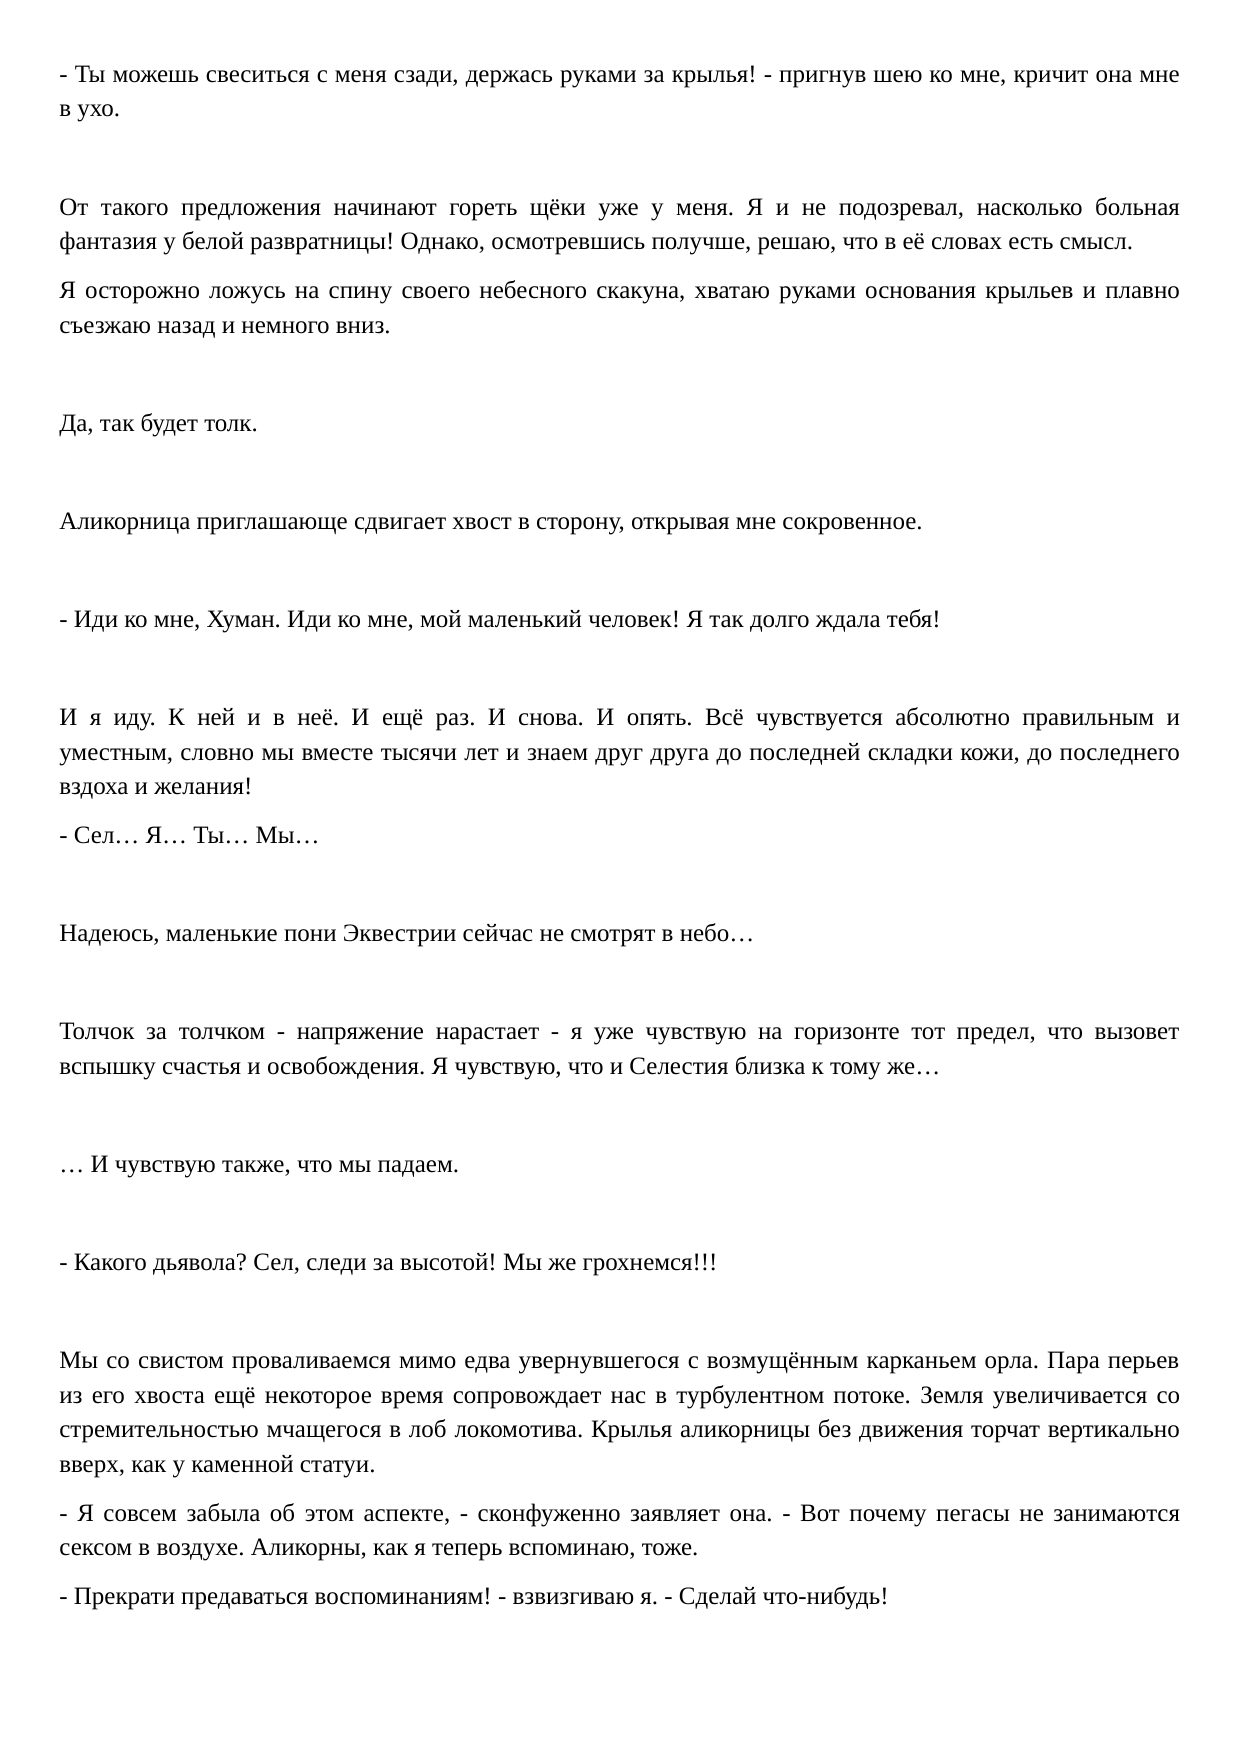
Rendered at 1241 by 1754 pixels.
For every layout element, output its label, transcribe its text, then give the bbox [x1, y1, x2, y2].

text - Иди ко мне, Хуман. Иди ко мне, мой маленький человек! Я так долго ждала тебя! [59, 604, 1181, 633]
text От такого предложения начинают гореть щёки уже у меня. Я и не подозревал, насколько больная фантазия у белой развратницы! Однако, осмотревшись получше, решаю, что в её словах есть смысл. [59, 192, 1181, 255]
text Надеюсь, маленькие пони Эквестрии сейчас не смотрят в небо… [59, 918, 1181, 947]
text И я иду. К ней и в неё. И ещё раз. И снова. И опять. Всё чувствуется абсолютно правильным и уместным, словно мы вместе тысячи лет и знаем друг друга до последней складки кожи, до последнего вздоха и желания! [59, 702, 1181, 800]
text … И чувствую также, что мы падаем. [59, 1149, 1181, 1178]
text - Какого дьявола? Сел, следи за высотой! Мы же грохнемся!!! [59, 1247, 1181, 1276]
text Я осторожно ложусь на спину своего небесного скакуна, хватаю руками основания крыльев и плавно съезжаю назад и немного вниз. [59, 275, 1181, 338]
text Аликорница приглашающе сдвигает хвост в сторону, открывая мне сокровенное. [59, 506, 1181, 535]
text Да, так будет толк. [59, 408, 1181, 437]
text - Прекрати предаваться воспоминаниям! - взвизгиваю я. - Сделай что-нибудь! [59, 1581, 1181, 1610]
text Мы со свистом проваливаемся мимо едва увернувшегося с возмущённым карканьем орла. Пара перьев из его хвоста ещё некоторое время сопровождает нас в турбулентном потоке. Земля увеличивается со стремительностью мчащегося в лоб локомотива. Крылья аликорницы без движения торчат вертикально вверх, как у каменной статуи. [59, 1345, 1181, 1477]
text - Я совсем забыла об этом аспекте, - сконфуженно заявляет она. - Вот почему пегасы не занимаются сексом в воздухе. Аликорны, как я теперь вспоминаю, тоже. [59, 1498, 1181, 1561]
text Толчок за толчком - напряжение нарастает - я уже чувствую на горизонте тот предел, что вызовет вспышку счастья и освобождения. Я чувствую, что и Селестия близка к тому же… [59, 1016, 1181, 1080]
text - Сел… Я… Ты… Мы… [59, 820, 1181, 849]
text - Ты можешь свеситься с меня сзади, держась руками за крылья! - пригнув шею ко мне, кричит она мне в ухо. [59, 59, 1181, 122]
